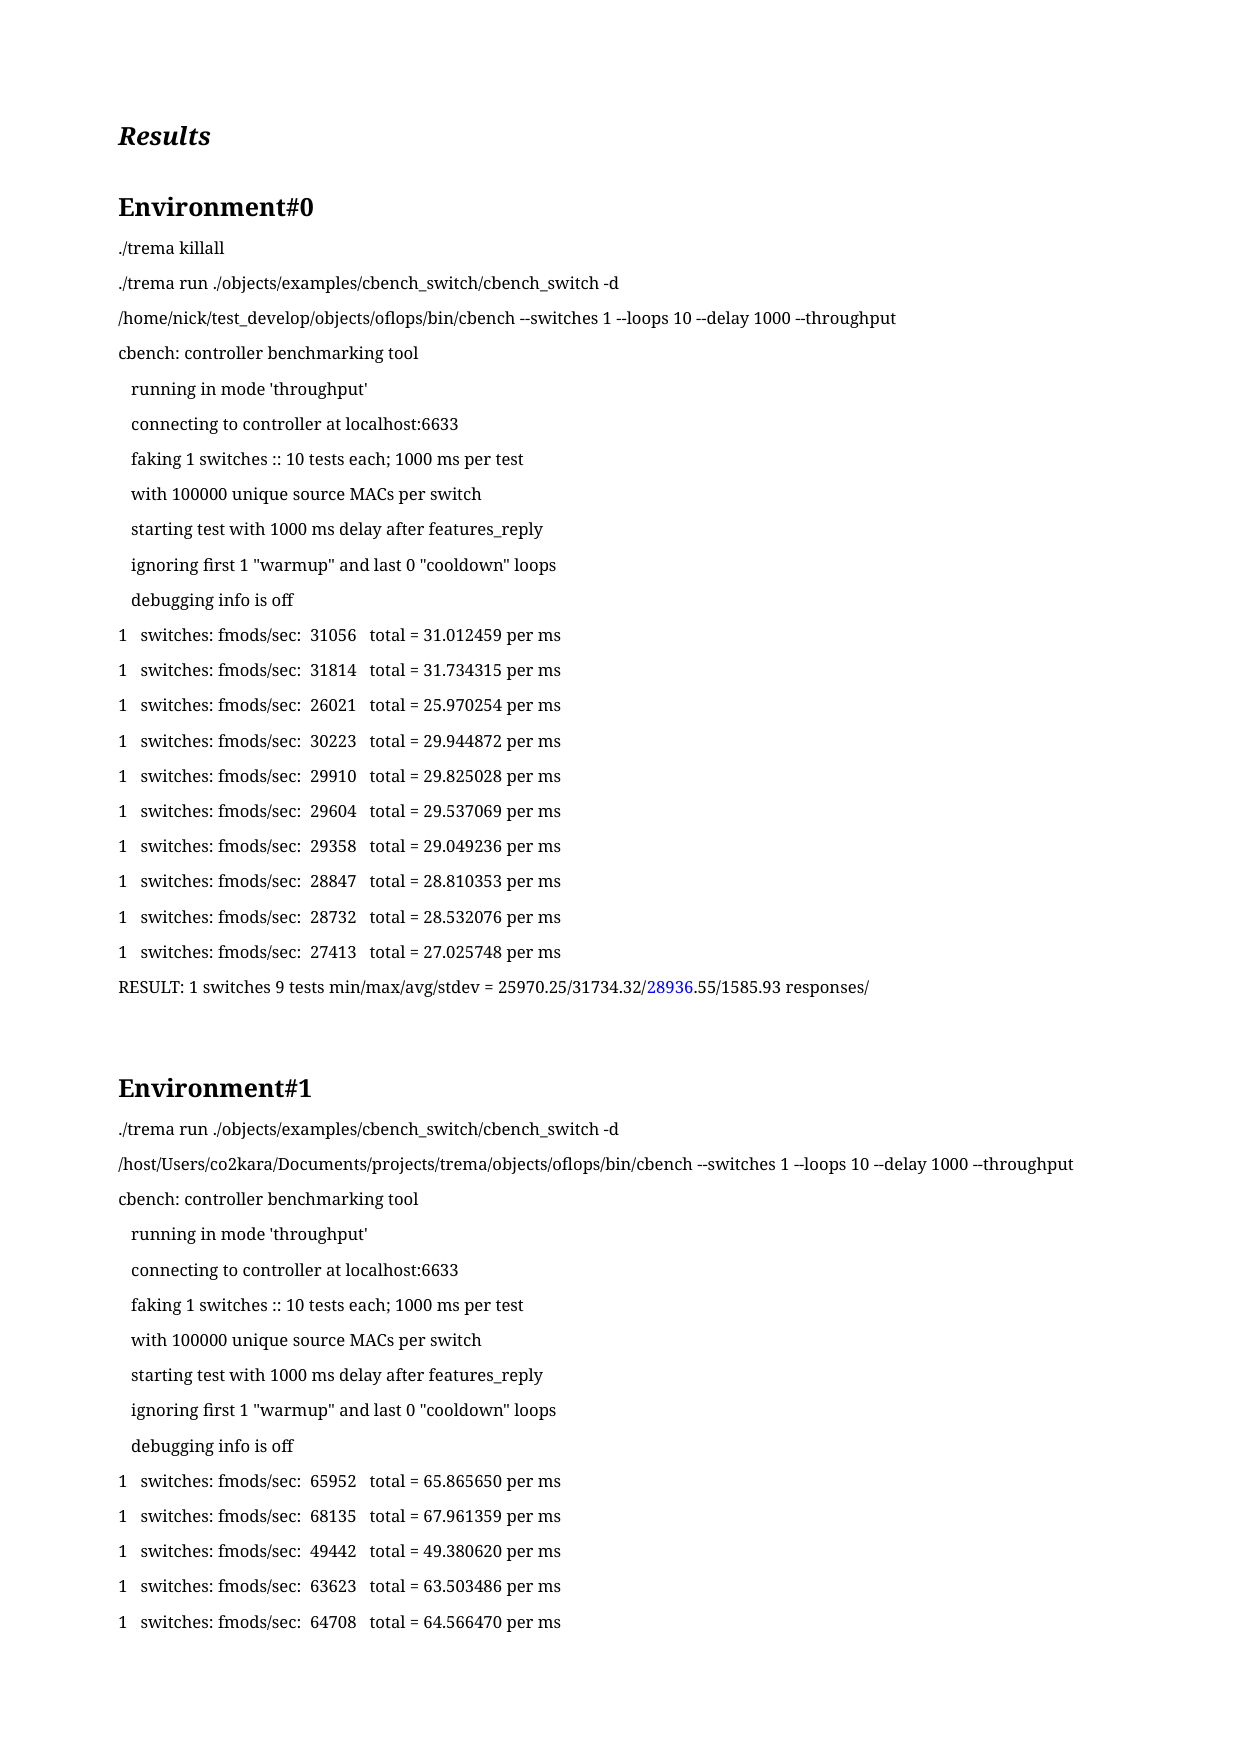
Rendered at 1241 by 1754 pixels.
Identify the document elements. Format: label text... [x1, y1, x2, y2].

text cbench: controller benchmarking tool [118, 342, 1122, 364]
text 1 switches: fmods/sec: 68135 total = 67.961359 per ms [118, 1504, 1122, 1527]
text 1 switches: fmods/sec: 29604 total = 29.537069 per ms [118, 799, 1122, 822]
text faking 1 switches :: 10 tests each; 1000 ms per test [118, 1293, 1122, 1316]
text starting test with 1000 ms delay after features_reply [118, 518, 1122, 541]
text ignoring first 1 "warmup" and last 0 "cooldown" loops [118, 553, 1122, 576]
subtitle Environment#1 [118, 1071, 1122, 1105]
text debugging info is off [118, 1434, 1122, 1457]
text 1 switches: fmods/sec: 28732 total = 28.532076 per ms [118, 905, 1122, 928]
text ./trema killall [118, 236, 1122, 259]
text connecting to controller at localhost:6633 [118, 412, 1122, 435]
text 1 switches: fmods/sec: 28847 total = 28.810353 per ms [118, 870, 1122, 893]
text running in mode 'throughput' [118, 377, 1122, 400]
text faking 1 switches :: 10 tests each; 1000 ms per test [118, 447, 1122, 470]
text 1 switches: fmods/sec: 29358 total = 29.049236 per ms [118, 835, 1122, 857]
text debugging info is off [118, 588, 1122, 611]
text 1 switches: fmods/sec: 63623 total = 63.503486 per ms [118, 1575, 1122, 1598]
text 1 switches: fmods/sec: 31814 total = 31.734315 per ms [118, 659, 1122, 681]
text 1 switches: fmods/sec: 30223 total = 29.944872 per ms [118, 729, 1122, 752]
text ./trema run ./objects/examples/cbench_switch/cbench_switch -d [118, 1117, 1122, 1140]
text with 100000 unique source MACs per switch [118, 483, 1122, 505]
text 1 switches: fmods/sec: 27413 total = 27.025748 per ms [118, 940, 1122, 963]
text 1 switches: fmods/sec: 31056 total = 31.012459 per ms [118, 623, 1122, 646]
text ./trema run ./objects/examples/cbench_switch/cbench_switch -d [118, 271, 1122, 294]
text with 100000 unique source MACs per switch [118, 1328, 1122, 1351]
text /host/Users/co2kara/Documents/projects/trema/objects/oflops/bin/cbench --switches 1 --loops 10 --delay 1000 --throughput [118, 1152, 1122, 1175]
text 1 switches: fmods/sec: 26021 total = 25.970254 per ms [118, 694, 1122, 717]
text 1 switches: fmods/sec: 29910 total = 29.825028 per ms [118, 764, 1122, 787]
text /home/nick/test_develop/objects/oflops/bin/cbench --switches 1 --loops 10 --delay 1000 --throughput [118, 307, 1122, 329]
text cbench: controller benchmarking tool [118, 1188, 1122, 1210]
text starting test with 1000 ms delay after features_reply [118, 1364, 1122, 1386]
text connecting to controller at localhost:6633 [118, 1258, 1122, 1281]
text ignoring first 1 "warmup" and last 0 "cooldown" loops [118, 1399, 1122, 1422]
text 1 switches: fmods/sec: 49442 total = 49.380620 per ms [118, 1540, 1122, 1562]
text 1 switches: fmods/sec: 64708 total = 64.566470 per ms [118, 1610, 1122, 1633]
subtitle Environment#0 [118, 190, 1122, 224]
subtitle Results [118, 118, 1122, 152]
text RESULT: 1 switches 9 tests min/max/avg/stdev = 25970.25/31734.32/28936.55/1585.93 responses/ [118, 976, 1122, 998]
text 1 switches: fmods/sec: 65952 total = 65.865650 per ms [118, 1469, 1122, 1492]
text running in mode 'throughput' [118, 1223, 1122, 1246]
